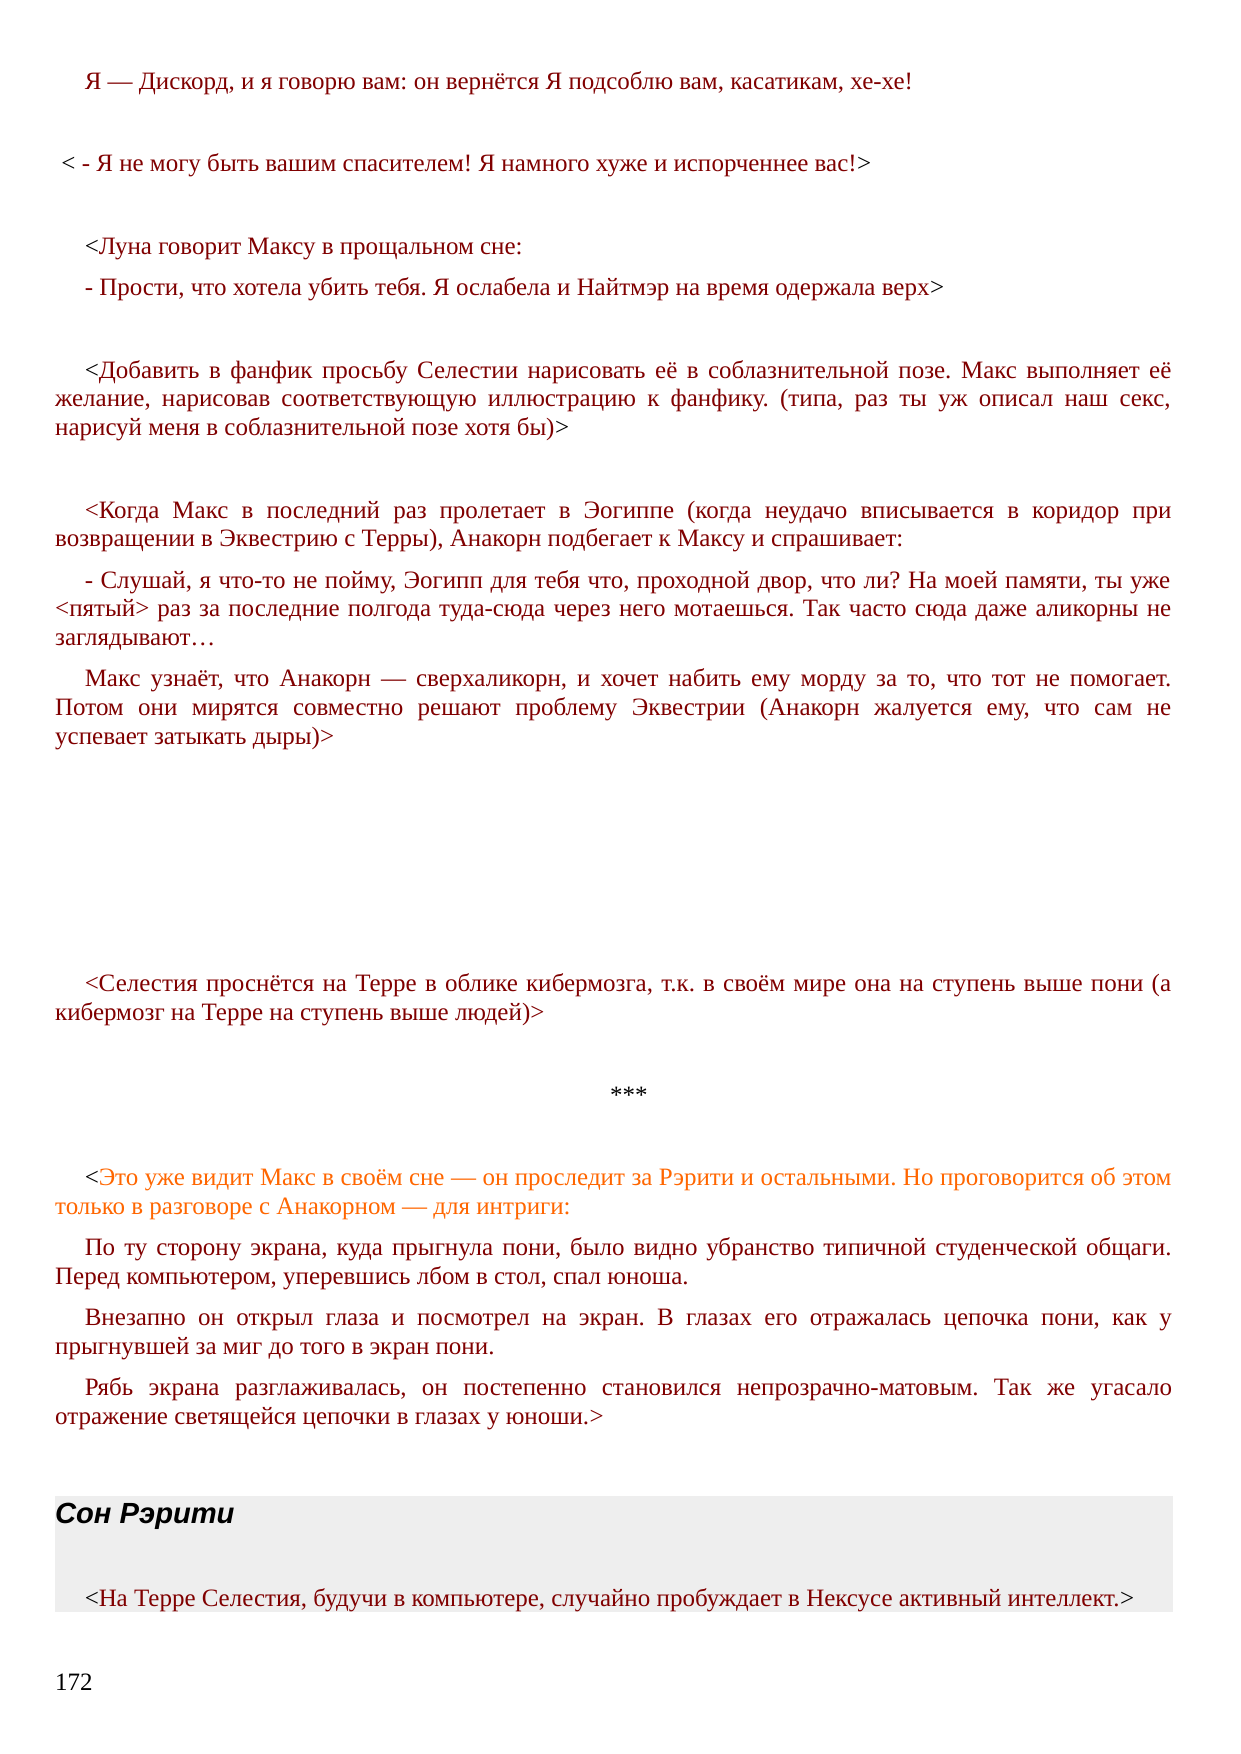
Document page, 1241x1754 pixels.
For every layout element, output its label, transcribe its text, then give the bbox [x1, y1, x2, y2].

text - Прости, что хотела убить тебя. Я ослабела и Найтмэр на время одержала верх> [55, 272, 1173, 301]
text Внезапно он открыл глаза и посмотрел на экран. В глазах его отражалась цепочка пони, как у прыгнувшей за миг до того в экран пони. [55, 1302, 1173, 1360]
text По ту сторону экрана, куда прыгнула пони, было видно убранство типичной студенческой общаги. Перед компьютером, уперевшись лбом в стол, спал юноша. [55, 1232, 1173, 1290]
text <На Терре Селестия, будучи в компьютере, случайно пробуждает в Нексусе активный интеллект.> [55, 1583, 1173, 1612]
subtitle Сон Рэрити [55, 1496, 1173, 1529]
text <Селестия проснётся на Терре в облике кибермозга, т.к. в своём мире она на ступень выше пони (а кибермозг на Терре на ступень выше людей)> [55, 968, 1173, 1026]
text - Слушай, я что-то не пойму, Эогипп для тебя что, проходной двор, что ли? На моей памяти, ты уже <пятый> раз за последние полгода туда-сюда через него мотаешься. Так часто сюда даже аликорны не заглядывают… [55, 565, 1173, 651]
text <Это уже видит Макс в своём сне — он проследит за Рэрити и остальными. Но проговорится об этом только в разговоре с Анакорном — для интриги: [55, 1162, 1173, 1220]
text <Когда Макс в последний раз пролетает в Эогиппе (когда неудачо вписывается в коридор при возвращении в Эквестрию с Терры), Анакорн подбегает к Максу и спрашивает: [55, 495, 1173, 552]
text Макс узнаёт, что Анакорн — сверхаликорн, и хочет набить ему морду за то, что тот не помогает. Потом они мирятся совместно решают проблему Эквестрии (Анакорн жалуется ему, что сам не успевает затыкать дыры)> [55, 663, 1173, 750]
text Я — Дискорд, и я говорю вам: он вернётся Я подсоблю вам, касатикам, хе-хе! [55, 66, 1173, 95]
text < - Я не могу быть вашим спасителем! Я намного хуже и испорченнее вас!> [55, 148, 1173, 177]
text *** [55, 1080, 1173, 1108]
text Рябь экрана разглаживалась, он постепенно становился непрозрачно-матовым. Так же угасало отражение светящейся цепочки в глазах у юноши.> [55, 1372, 1173, 1430]
text <Добавить в фанфик просьбу Селестии нарисовать её в соблазнительной позе. Макс выполняет её желание, нарисовав соответствующую иллюстрацию к фанфику. (типа, раз ты уж описал наш секс, нарисуй меня в соблазнительной позе хотя бы)> [55, 355, 1173, 441]
text <Луна говорит Максу в прощальном сне: [55, 231, 1173, 260]
